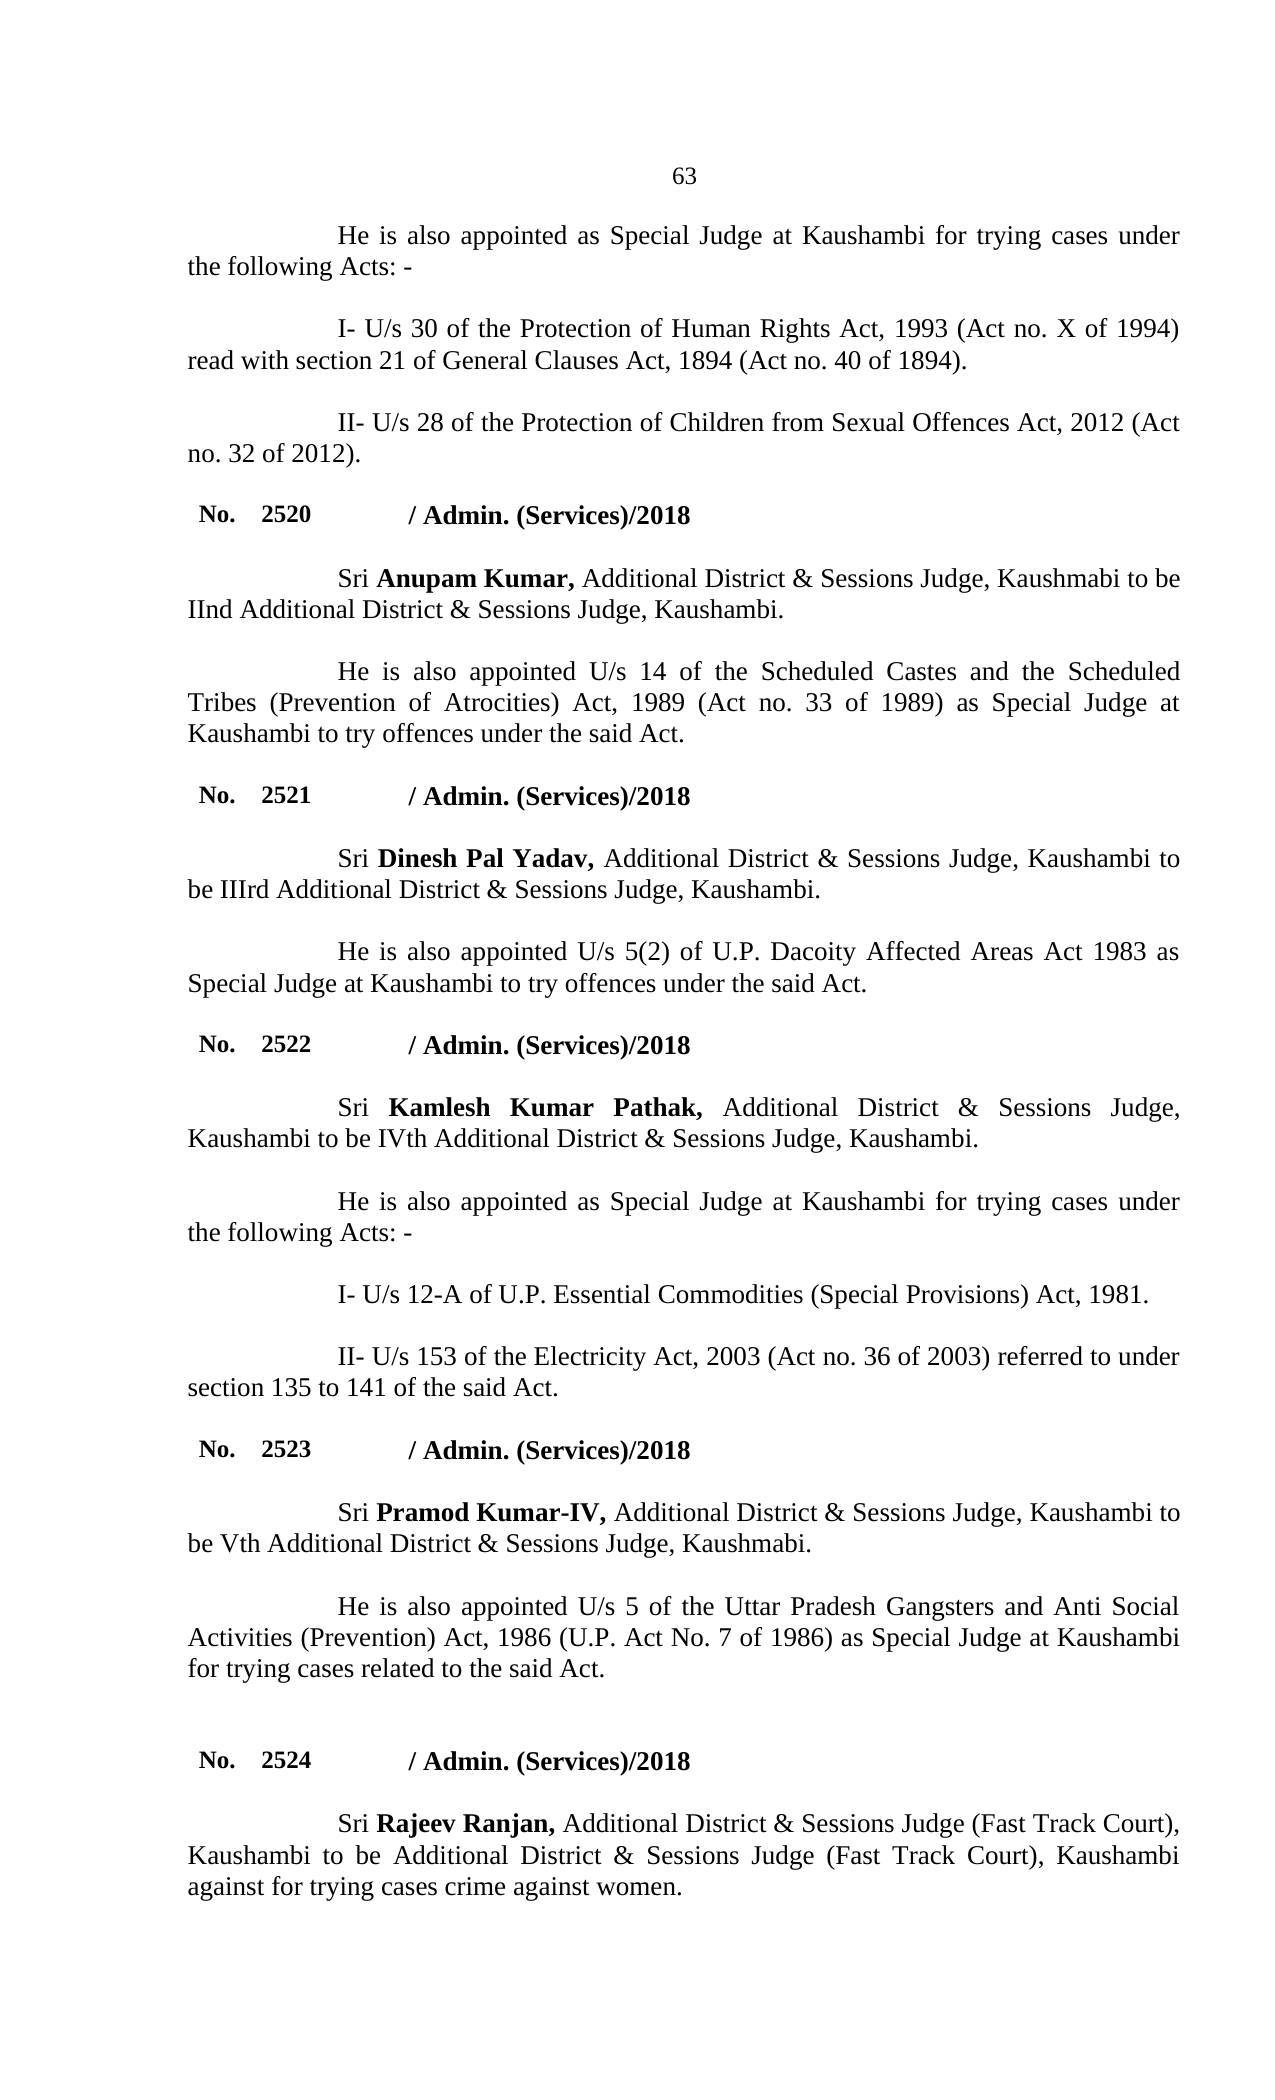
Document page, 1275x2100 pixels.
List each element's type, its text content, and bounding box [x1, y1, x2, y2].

text Sri Pramod Kumar-IV, Additional District & Sessions Judge, Kaushambi to be Vth Additional District & Sessions Judge, Kaushmabi. [187, 1496, 1181, 1558]
table_header / Admin. (Services)/2018 [391, 500, 737, 531]
table_header No. [188, 1029, 250, 1060]
table_header / Admin. (Services)/2018 [391, 1029, 737, 1060]
table_header [250, 780, 391, 811]
text He is also appointed U/s 14 of the Scheduled Castes and the Scheduled Tribes (Prevention of Atrocities) Act, 1989 (Act no. 33 of 1989) as Special Judge at Kaushambi to try offences under the said Act. [187, 655, 1181, 749]
table_header [250, 1434, 391, 1465]
table_header No. [188, 780, 250, 811]
text I- U/s 30 of the Protection of Human Rights Act, 1993 (Act no. X of 1994) read with section 21 of General Clauses Act, 1894 (Act no. 40 of 1894). [187, 313, 1181, 375]
table_header [250, 500, 391, 531]
text I- U/s 12-A of U.P. Essential Commodities (Special Provisions) Act, 1981. [187, 1278, 1181, 1309]
table_header No. [188, 1745, 250, 1776]
text Sri Kamlesh Kumar Pathak, Additional District & Sessions Judge, Kaushambi to be IVth Additional District & Sessions Judge, Kaushambi. [187, 1091, 1181, 1153]
text He is also appointed as Special Judge at Kaushambi for trying cases under the following Acts: - [187, 219, 1181, 281]
table_header [250, 1745, 391, 1776]
text Sri Dinesh Pal Yadav, Additional District & Sessions Judge, Kaushambi to be IIIrd Additional District & Sessions Judge, Kaushambi. [187, 842, 1181, 904]
table_header / Admin. (Services)/2018 [391, 1745, 737, 1776]
text Sri Anupam Kumar, Additional District & Sessions Judge, Kaushmabi to be IInd Additional District & Sessions Judge, Kaushambi. [187, 562, 1181, 624]
text II- U/s 28 of the Protection of Children from Sexual Offences Act, 2012 (Act no. 32 of 2012). [187, 406, 1181, 468]
table_header No. [188, 500, 250, 531]
text He is also appointed as Special Judge at Kaushambi for trying cases under the following Acts: - [187, 1185, 1181, 1247]
table_header / Admin. (Services)/2018 [391, 1434, 737, 1465]
text He is also appointed U/s 5 of the Uttar Pradesh Gangsters and Anti Social Activities (Prevention) Act, 1986 (U.P. Act No. 7 of 1986) as Special Judge at Kaushambi for trying cases related to the said Act. [187, 1589, 1181, 1683]
text He is also appointed U/s 5(2) of U.P. Dacoity Affected Areas Act 1983 as Special Judge at Kaushambi to try offences under the said Act. [187, 936, 1181, 998]
text II- U/s 153 of the Electricity Act, 2003 (Act no. 36 of 2003) referred to under section 135 to 141 of the said Act. [187, 1340, 1181, 1403]
table_header No. [188, 1434, 250, 1465]
text Sri Rajeev Ranjan, Additional District & Sessions Judge (Fast Track Court), Kaushambi to be Additional District & Sessions Judge (Fast Track Court), Kaushambi against for trying cases crime against women. [187, 1808, 1181, 1901]
table_header / Admin. (Services)/2018 [391, 780, 737, 811]
table_header [250, 1029, 391, 1060]
